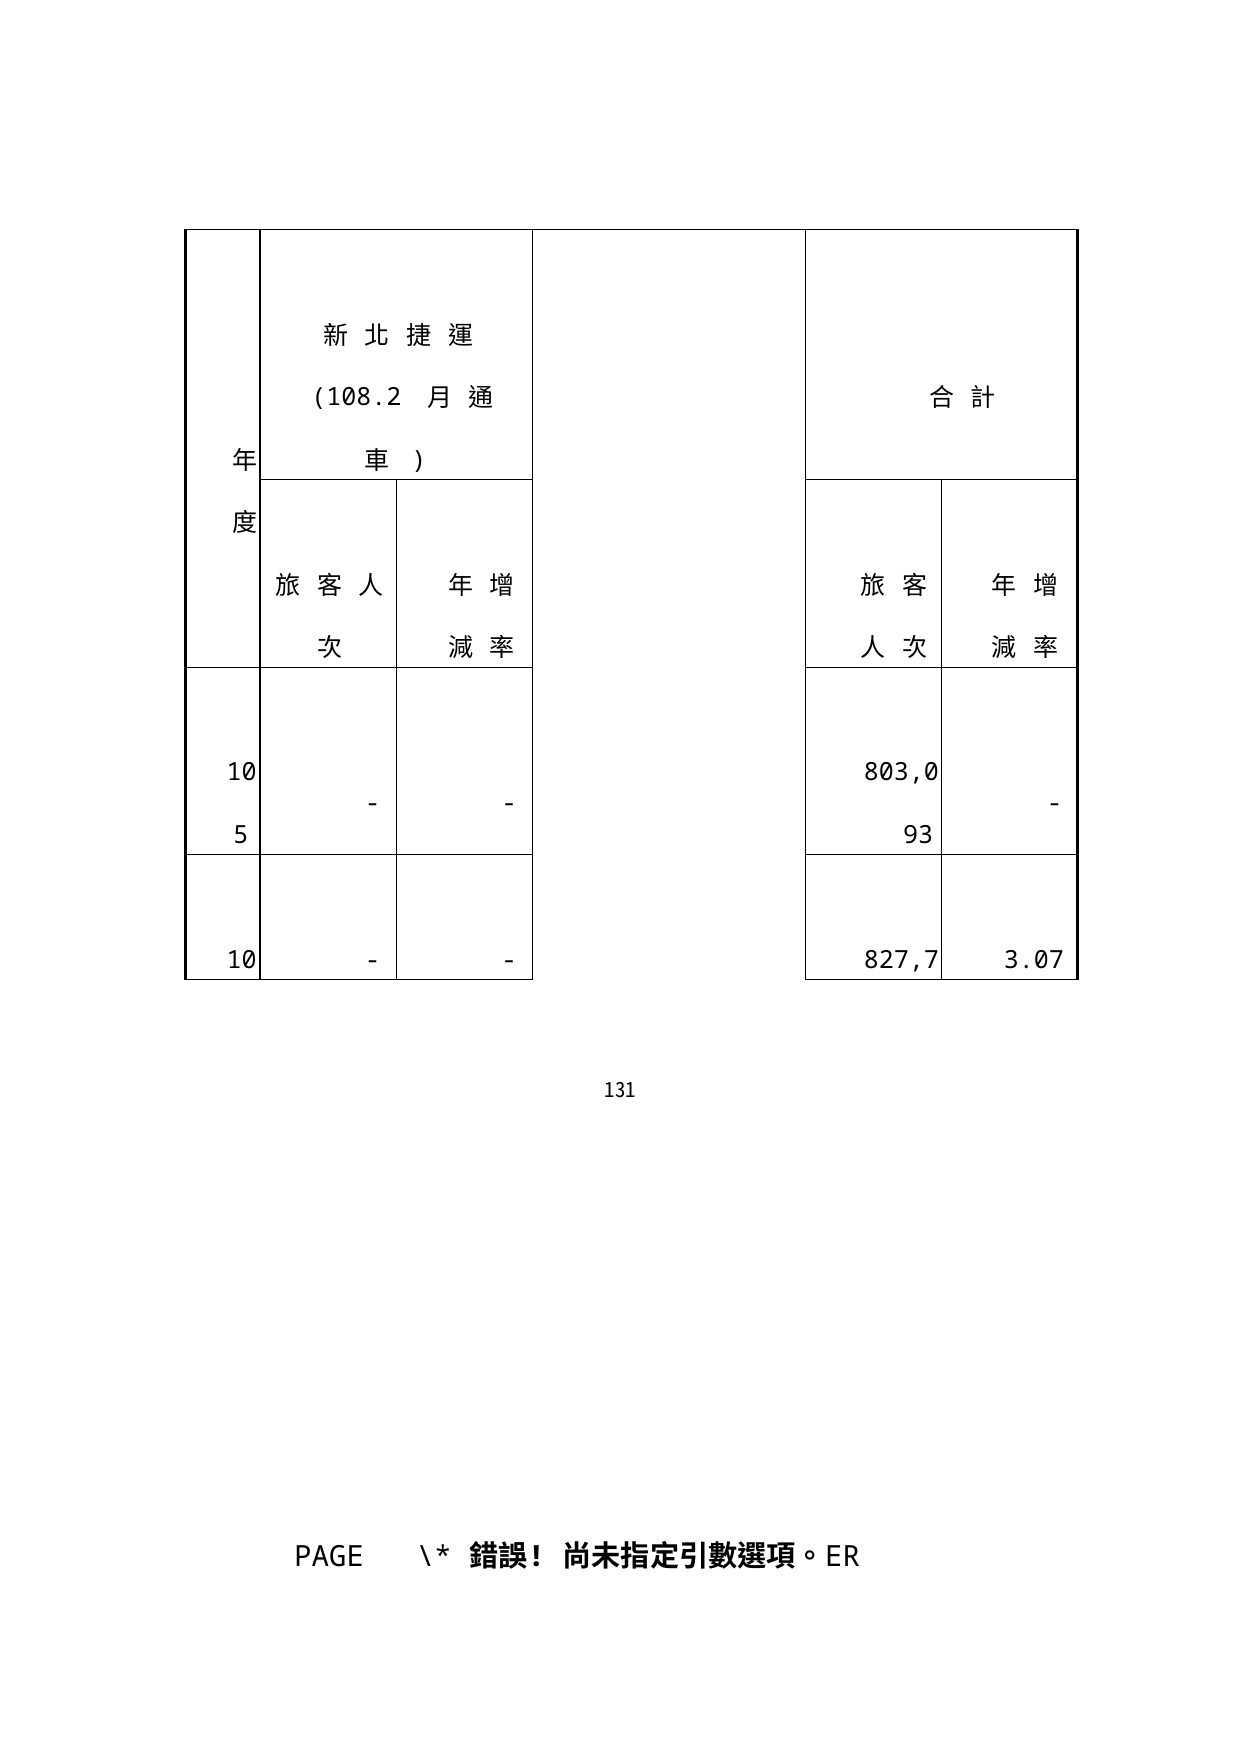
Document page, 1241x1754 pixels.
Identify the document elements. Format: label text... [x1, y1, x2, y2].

table_cell 年度 [187, 230, 259, 667]
table_cell 10 [187, 855, 259, 979]
table_cell - [397, 668, 532, 854]
table_cell 年增減率 [397, 480, 532, 667]
table_cell [533, 854, 805, 979]
table_cell 合計 [806, 230, 1076, 479]
table_cell [533, 230, 805, 479]
table_cell 105 [187, 668, 259, 854]
table_cell 旅客人次 [806, 480, 941, 667]
table_cell - [261, 855, 396, 979]
table_cell 803,093 [806, 668, 941, 854]
table_cell [533, 667, 805, 854]
table_cell [533, 479, 805, 667]
table_cell - [397, 855, 532, 979]
table_cell 3.07 [942, 855, 1076, 979]
table_cell - [261, 668, 396, 854]
table_cell 新北捷運 (108.2月通車) [261, 230, 532, 479]
table_cell - [942, 668, 1076, 854]
table_cell 旅客人次 [261, 480, 396, 667]
table_cell 年增減率 [942, 480, 1076, 667]
table_cell 827,7 [806, 855, 941, 979]
